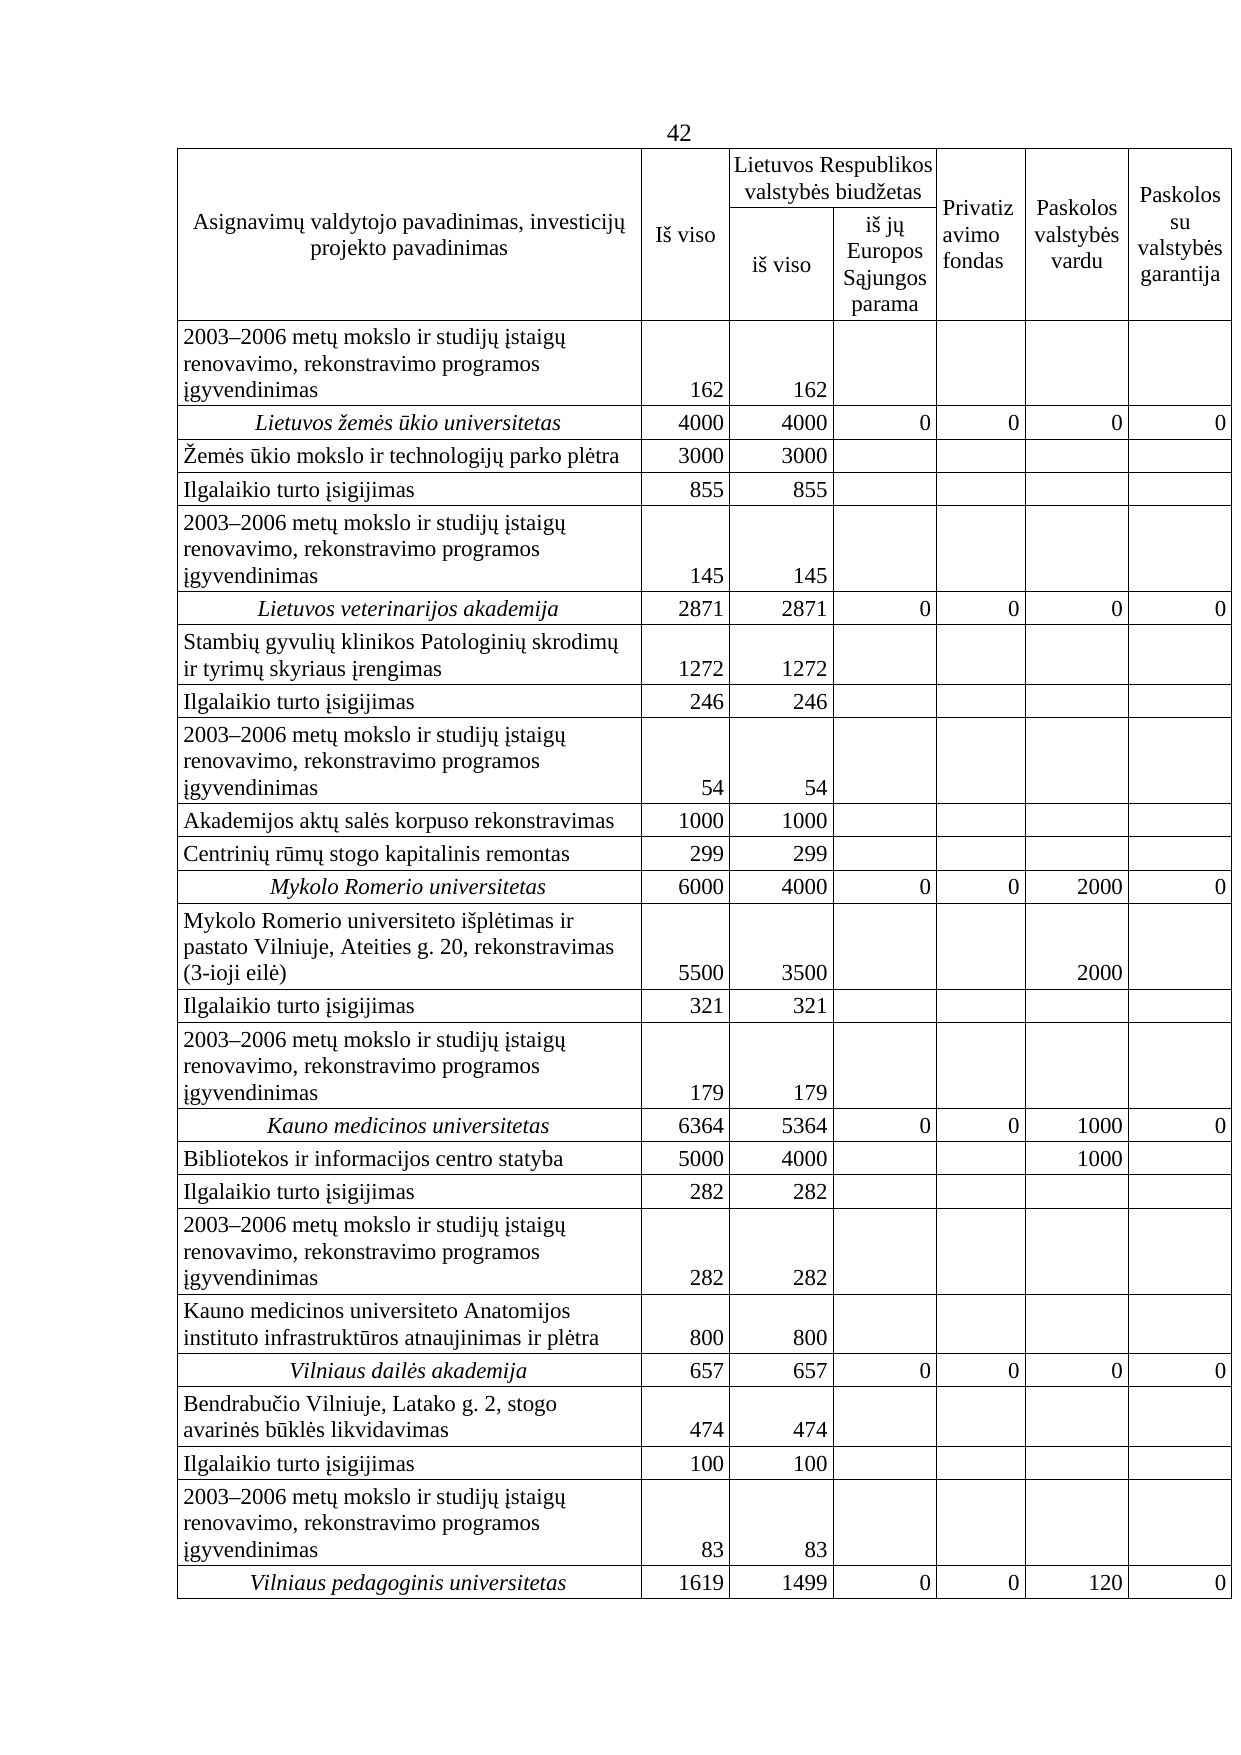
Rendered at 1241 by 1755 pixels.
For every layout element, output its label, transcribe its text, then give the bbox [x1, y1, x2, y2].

table_cell 100 [730, 1447, 833, 1479]
table_header Paskolos valstybės vardu [1026, 149, 1128, 319]
table_cell [834, 473, 936, 505]
table_cell 179 [642, 1023, 729, 1108]
table_cell [834, 625, 936, 684]
table_cell Žemės ūkio mokslo ir technologijų parko plėtra [178, 440, 641, 472]
table_cell [937, 625, 1025, 684]
table_cell 2000 [1026, 871, 1128, 903]
table_cell 4000 [730, 1142, 833, 1174]
table_cell 5364 [730, 1109, 833, 1141]
table_cell [834, 1175, 936, 1207]
table_cell 321 [730, 990, 833, 1022]
table_cell [937, 1480, 1025, 1565]
table_cell Ilgalaikio turto įsigijimas [178, 990, 641, 1022]
table_cell [937, 1175, 1025, 1207]
table_cell Ilgalaikio turto įsigijimas [178, 685, 641, 717]
table_header Asignavimų valdytojo pavadinimas, investicijų projekto pavadinimas [178, 149, 641, 319]
table_cell 0 [1026, 1354, 1128, 1386]
table_cell 0 [1129, 1354, 1231, 1386]
table_cell 2871 [642, 592, 729, 624]
table_cell 3000 [642, 440, 729, 472]
table_cell 2871 [730, 592, 833, 624]
table_cell 179 [730, 1023, 833, 1108]
table_cell [834, 990, 936, 1022]
table_cell [1026, 1295, 1128, 1353]
table_cell [1129, 1295, 1231, 1353]
table_cell 145 [642, 506, 729, 591]
table_cell [1129, 1447, 1231, 1479]
table_cell [1129, 321, 1231, 405]
table_cell [937, 1295, 1025, 1353]
table_cell Lietuvos žemės ūkio universitetas [178, 406, 641, 439]
table_cell [1026, 718, 1128, 803]
table_cell 1000 [1026, 1109, 1128, 1141]
table_cell 2003–2006 metų mokslo ir studijų įstaigų renovavimo, rekonstravimo programos įgyvendinimas [178, 718, 641, 803]
table_cell 0 [1129, 1566, 1231, 1598]
table_cell 120 [1026, 1566, 1128, 1598]
table_cell Kauno medicinos universiteto Anatomijos instituto infrastruktūros atnaujinimas ir plėtra [178, 1295, 641, 1353]
table_cell [834, 1387, 936, 1446]
table_cell [834, 1142, 936, 1174]
table_cell [937, 837, 1025, 869]
table_cell [1129, 473, 1231, 505]
table_cell 282 [642, 1209, 729, 1293]
table_cell [834, 904, 936, 989]
table_cell [1026, 990, 1128, 1022]
table_cell [834, 1023, 936, 1108]
table_cell [1026, 1175, 1128, 1207]
table_cell 0 [937, 871, 1025, 903]
table_cell 0 [937, 406, 1025, 439]
table_cell 282 [730, 1175, 833, 1207]
table_cell 321 [642, 990, 729, 1022]
table_cell [1026, 625, 1128, 684]
table_cell 1619 [642, 1566, 729, 1598]
table_cell [1129, 1387, 1231, 1446]
table_cell 1000 [642, 804, 729, 836]
table_cell Centrinių rūmų stogo kapitalinis remontas [178, 837, 641, 869]
table_cell [1129, 804, 1231, 836]
table_cell [834, 1295, 936, 1353]
table_cell 2003–2006 metų mokslo ir studijų įstaigų renovavimo, rekonstravimo programos įgyvendinimas [178, 506, 641, 591]
table_cell 162 [730, 321, 833, 405]
table_cell [834, 1209, 936, 1293]
table_cell 0 [834, 1566, 936, 1598]
table_cell iš jų Europos Sąjungos parama [834, 208, 936, 319]
table_cell Vilniaus dailės akademija [178, 1354, 641, 1386]
table_cell 0 [937, 1354, 1025, 1386]
table_cell [937, 904, 1025, 989]
table_cell [834, 718, 936, 803]
table_cell [937, 1387, 1025, 1446]
table_cell 5500 [642, 904, 729, 989]
table_cell 0 [1129, 406, 1231, 439]
table_cell 3000 [730, 440, 833, 472]
table_cell 54 [642, 718, 729, 803]
table_cell 855 [730, 473, 833, 505]
table_cell [1129, 1175, 1231, 1207]
table_cell 145 [730, 506, 833, 591]
table_cell [1129, 904, 1231, 989]
table_cell 1272 [730, 625, 833, 684]
table_cell 0 [937, 592, 1025, 624]
table_cell 474 [642, 1387, 729, 1446]
table_cell [1129, 1023, 1231, 1108]
table_cell [1026, 1480, 1128, 1565]
table_cell 800 [642, 1295, 729, 1353]
table_cell 657 [642, 1354, 729, 1386]
table_cell Ilgalaikio turto įsigijimas [178, 1175, 641, 1207]
table_cell 4000 [730, 871, 833, 903]
table_cell [1026, 1447, 1128, 1479]
table_cell [937, 718, 1025, 803]
table_cell [1129, 625, 1231, 684]
table_cell [1129, 506, 1231, 591]
table_cell 1272 [642, 625, 729, 684]
table_cell [834, 321, 936, 405]
table_cell Ilgalaikio turto įsigijimas [178, 1447, 641, 1479]
table_cell 299 [730, 837, 833, 869]
table_cell 282 [642, 1175, 729, 1207]
table_cell [834, 837, 936, 869]
table_cell [834, 804, 936, 836]
table_cell 0 [834, 406, 936, 439]
table_cell [834, 506, 936, 591]
table_cell 83 [642, 1480, 729, 1565]
table_cell Vilniaus pedagoginis universitetas [178, 1566, 641, 1598]
table_cell 1000 [730, 804, 833, 836]
table_cell [1026, 837, 1128, 869]
table_cell 83 [730, 1480, 833, 1565]
table_cell [1129, 1209, 1231, 1293]
table_cell 0 [1026, 592, 1128, 624]
table_cell [834, 440, 936, 472]
table_cell 2003–2006 metų mokslo ir studijų įstaigų renovavimo, rekonstravimo programos įgyvendinimas [178, 1209, 641, 1293]
table_cell [1129, 1142, 1231, 1174]
table_cell Lietuvos veterinarijos akademija [178, 592, 641, 624]
table_cell Ilgalaikio turto įsigijimas [178, 473, 641, 505]
table_cell [937, 1023, 1025, 1108]
table_cell 2003–2006 metų mokslo ir studijų įstaigų renovavimo, rekonstravimo programos įgyvendinimas [178, 321, 641, 405]
table_cell 1499 [730, 1566, 833, 1598]
table_header Privatizavimo fondas [937, 149, 1025, 319]
table_cell 0 [1129, 1109, 1231, 1141]
table_cell [1026, 473, 1128, 505]
table_cell 0 [1129, 592, 1231, 624]
table_cell 54 [730, 718, 833, 803]
table_cell [1026, 685, 1128, 717]
table_cell Akademijos aktų salės korpuso rekonstravimas [178, 804, 641, 836]
table_cell 0 [834, 871, 936, 903]
table_cell 0 [834, 1109, 936, 1141]
table_cell Mykolo Romerio universitetas [178, 871, 641, 903]
table_cell [937, 1209, 1025, 1293]
table_header Paskolos su valstybės garantija [1129, 149, 1231, 319]
table_cell 6364 [642, 1109, 729, 1141]
table_cell [1026, 1209, 1128, 1293]
table_cell 4000 [730, 406, 833, 439]
table_cell [1129, 1480, 1231, 1565]
table_cell 4000 [642, 406, 729, 439]
table_cell [1129, 837, 1231, 869]
table_cell 282 [730, 1209, 833, 1293]
table_cell [937, 473, 1025, 505]
table_cell [834, 1447, 936, 1479]
table_cell [1026, 440, 1128, 472]
table_cell [937, 1142, 1025, 1174]
table_cell [834, 1480, 936, 1565]
table_cell 299 [642, 837, 729, 869]
table_cell 657 [730, 1354, 833, 1386]
table_cell 2000 [1026, 904, 1128, 989]
table_cell Bibliotekos ir informacijos centro statyba [178, 1142, 641, 1174]
table_cell 2003–2006 metų mokslo ir studijų įstaigų renovavimo, rekonstravimo programos įgyvendinimas [178, 1480, 641, 1565]
table_cell iš viso [730, 208, 833, 319]
table_cell Mykolo Romerio universiteto išplėtimas ir pastato Vilniuje, Ateities g. 20, rekonstravimas (3-ioji eilė) [178, 904, 641, 989]
table_cell 5000 [642, 1142, 729, 1174]
table_cell 0 [834, 1354, 936, 1386]
table_cell [1026, 1023, 1128, 1108]
table_cell [937, 804, 1025, 836]
table_cell 3500 [730, 904, 833, 989]
table_cell [937, 506, 1025, 591]
table_cell [1026, 321, 1128, 405]
table_cell [1026, 1387, 1128, 1446]
table_cell [937, 321, 1025, 405]
table_cell [1129, 990, 1231, 1022]
table_cell 100 [642, 1447, 729, 1479]
table_cell Bendrabučio Vilniuje, Latako g. 2, stogo avarinės būklės likvidavimas [178, 1387, 641, 1446]
table_cell Stambių gyvulių klinikos Patologinių skrodimų ir tyrimų skyriaus įrengimas [178, 625, 641, 684]
table_cell 0 [1129, 871, 1231, 903]
table_cell [834, 685, 936, 717]
table_cell 800 [730, 1295, 833, 1353]
table_cell 246 [642, 685, 729, 717]
table_header Iš viso [642, 149, 729, 319]
table_cell [1129, 718, 1231, 803]
table_cell [937, 990, 1025, 1022]
table_cell [1026, 804, 1128, 836]
table_cell 0 [1026, 406, 1128, 439]
table_cell 0 [937, 1566, 1025, 1598]
table_cell 1000 [1026, 1142, 1128, 1174]
table_cell 0 [834, 592, 936, 624]
table_cell [937, 685, 1025, 717]
table_cell [1026, 506, 1128, 591]
table_cell 162 [642, 321, 729, 405]
table_cell 855 [642, 473, 729, 505]
table_cell [937, 440, 1025, 472]
table_cell 0 [937, 1109, 1025, 1141]
table_cell 474 [730, 1387, 833, 1446]
table_cell Kauno medicinos universitetas [178, 1109, 641, 1141]
table_cell 6000 [642, 871, 729, 903]
table_cell 2003–2006 metų mokslo ir studijų įstaigų renovavimo, rekonstravimo programos įgyvendinimas [178, 1023, 641, 1108]
table_cell [937, 1447, 1025, 1479]
table_cell [1129, 685, 1231, 717]
table_cell 246 [730, 685, 833, 717]
table_header Lietuvos Respublikos valstybės biudžetas [730, 149, 936, 207]
table_cell [1129, 440, 1231, 472]
